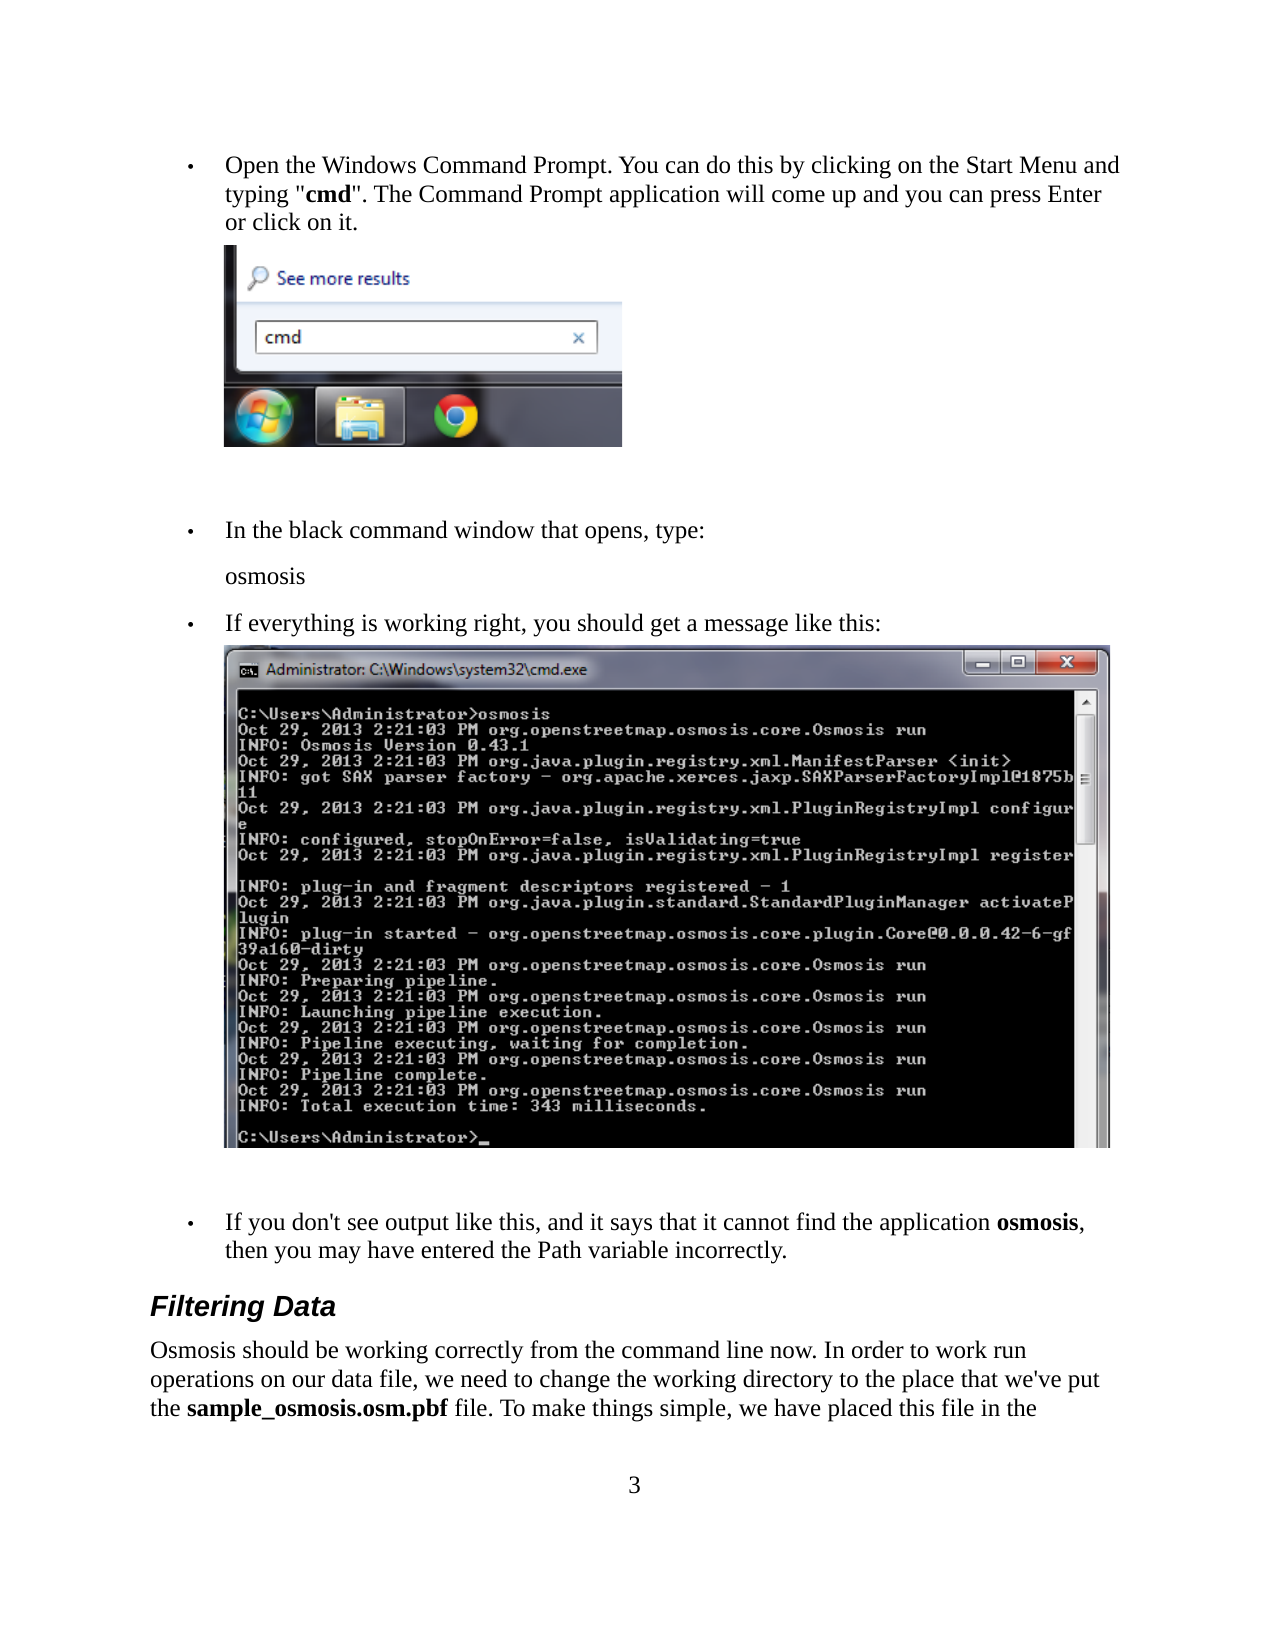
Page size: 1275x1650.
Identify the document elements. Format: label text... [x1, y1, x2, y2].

list In the black command window that opens, type: [187, 515, 1125, 543]
text Osmosis should be working correctly from the command line now. In order to work run operations on our data file, we need to change the working directory to the place that we've put the sample_osmosis.osm.pbf file. To make things simple, we have placed this file in the [150, 1335, 1125, 1422]
list osmosis [187, 561, 1125, 590]
subtitle Filtering Data [150, 1289, 1125, 1323]
picture [223, 645, 1110, 1148]
list If you don't see output like this, and it says that it cannot find the application osmosis, then you may have entered the Path variable incorrectly. [187, 1207, 1125, 1264]
picture [223, 245, 623, 447]
list If everything is working right, you should get a message like this: [187, 608, 1125, 637]
list Open the Windows Command Prompt. You can do this by clicking on the Start Menu and typing "cmd". The Command Prompt application will come up and you can press Enter or click on it. [187, 150, 1125, 236]
